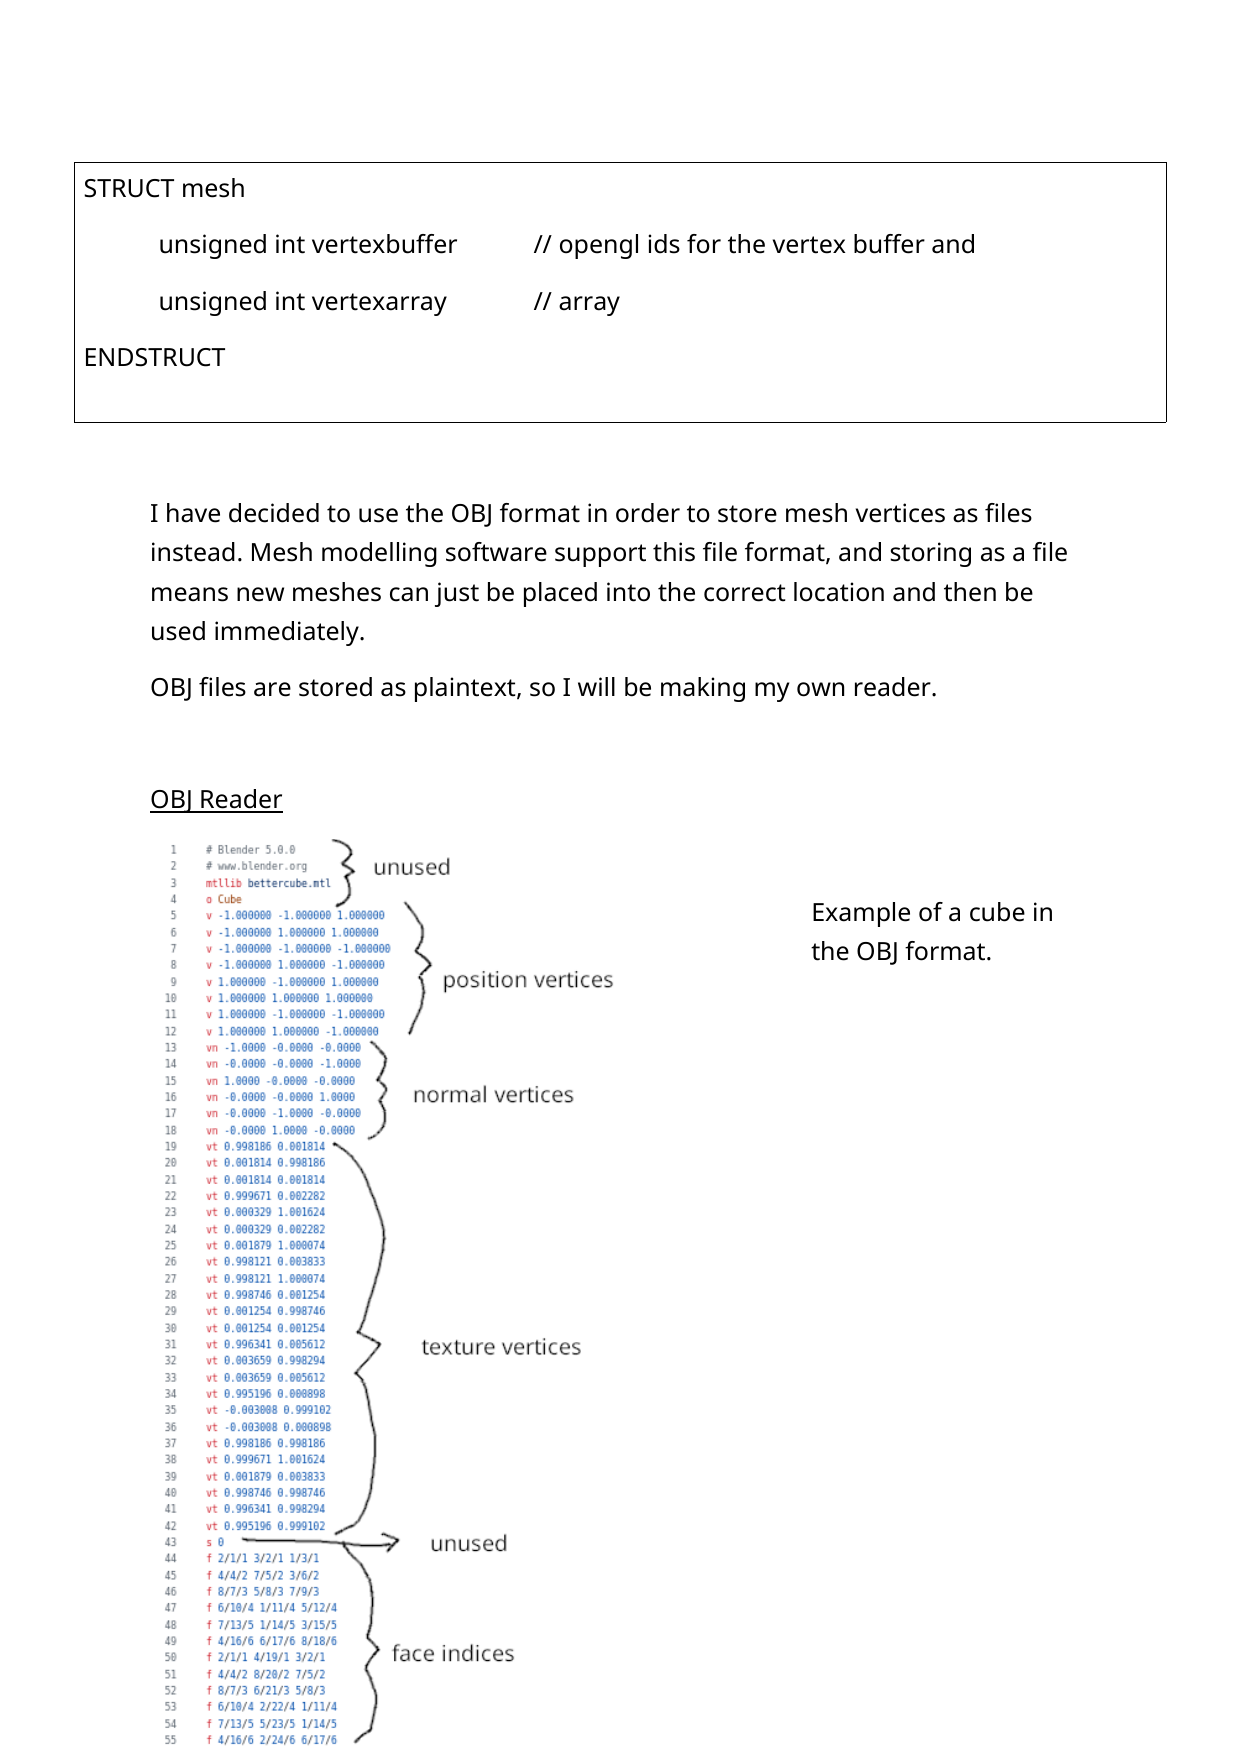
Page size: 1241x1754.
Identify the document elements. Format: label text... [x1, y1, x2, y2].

picture [142, 839, 811, 1754]
text unsigned int vertexbuffer // opengl ids for the vertex buffer and [83, 227, 1157, 261]
text ENDSTRUCT [83, 339, 1157, 373]
text Example of a cube in the OBJ format. [811, 894, 1090, 968]
text I have decided to use the OBJ format in order to store mesh vertices as files instead. Mesh modelling software support this file format, and storing as a file means new meshes can just be placed into the correct location and then be used immediately. [150, 495, 1090, 648]
text OBJ Reader [150, 782, 1090, 816]
text OBJ files are stored as plaintext, so I will be making my own reader. [150, 670, 1090, 704]
text STRUCT mesh [83, 171, 1157, 205]
text unsigned int vertexarray // array [83, 283, 1157, 317]
